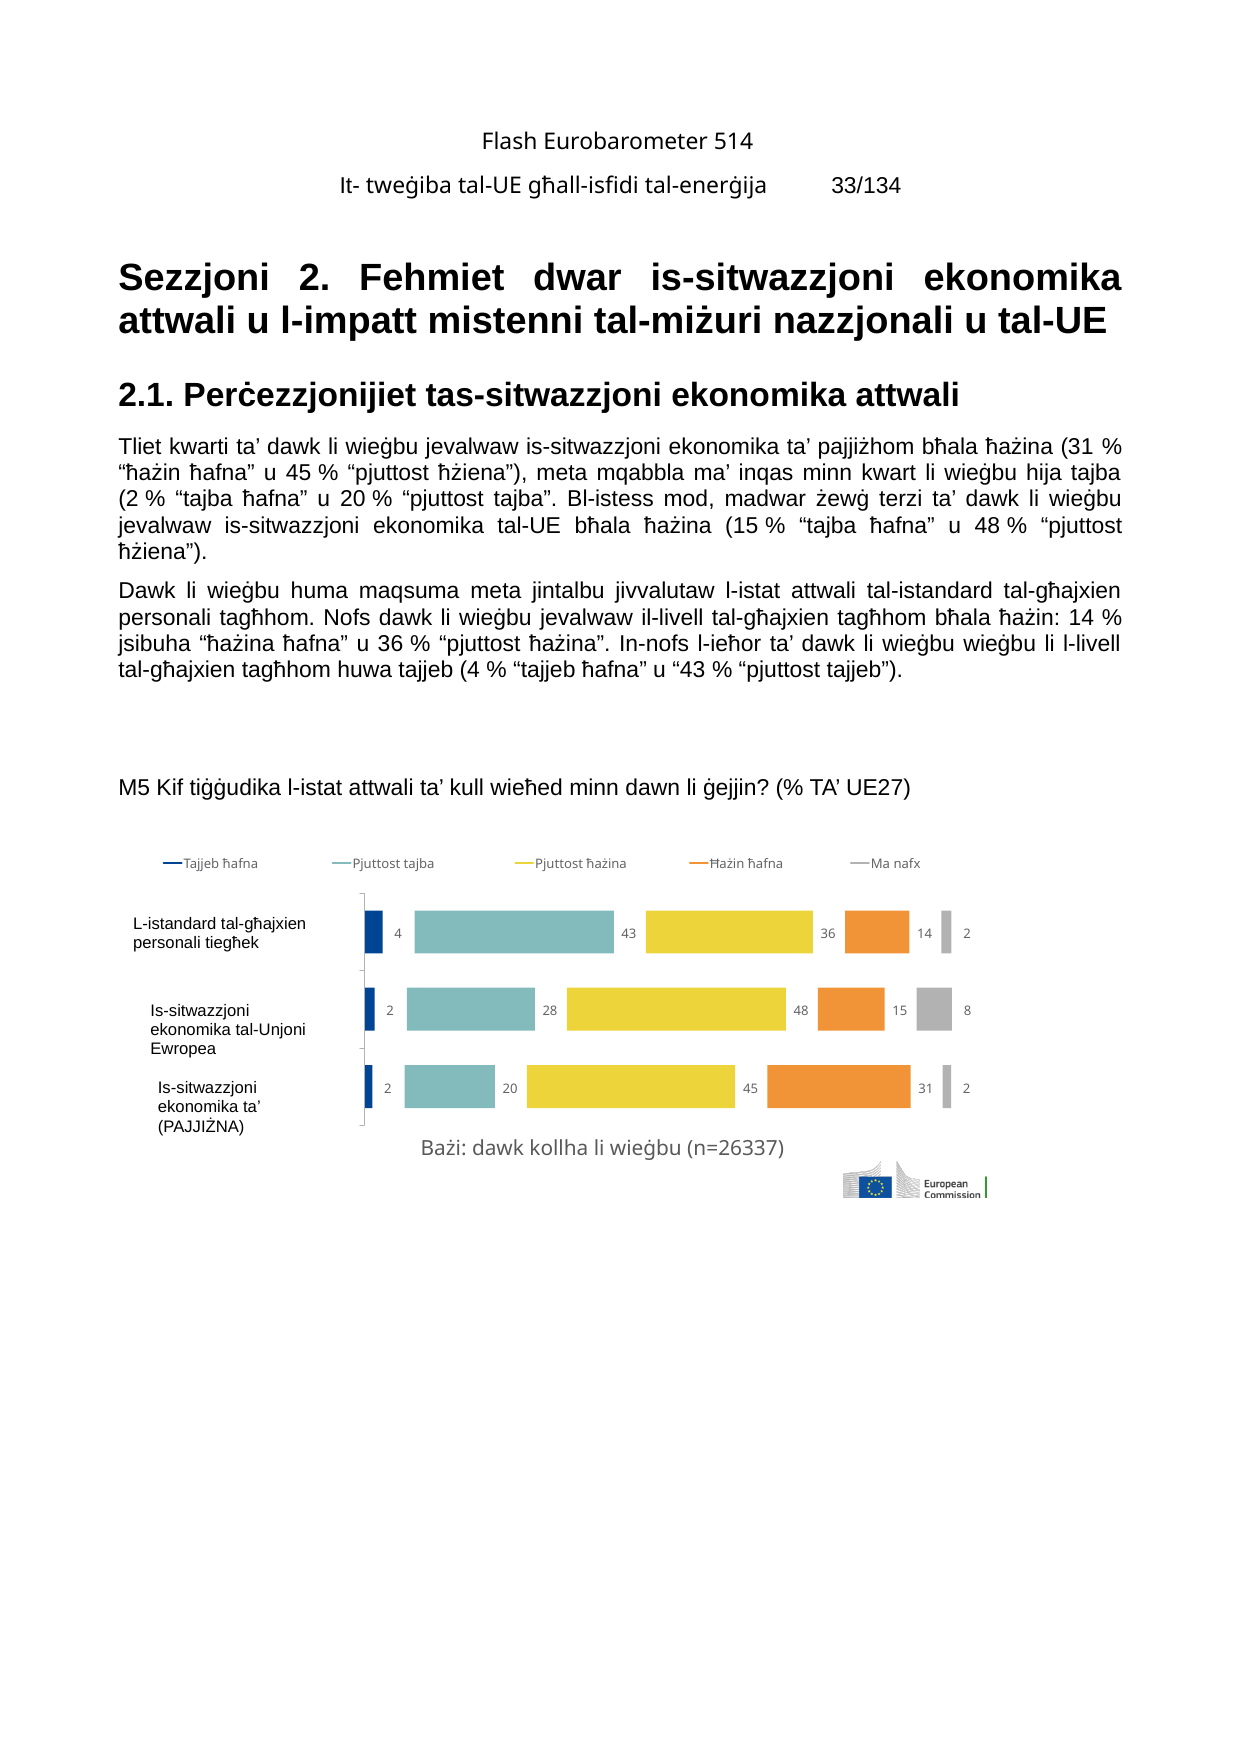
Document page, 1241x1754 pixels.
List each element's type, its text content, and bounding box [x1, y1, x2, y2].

text Dawk li wieġbu huma maqsuma meta jintalbu jivvalutaw l-istat attwali tal-istandard tal-għajxien personali tagħhom. Nofs dawk li wieġbu jevalwaw il-livell tal-għajxien tagħhom bħala ħażin: 14 % jsibuha “ħażina ħafna” u 36 % “pjuttost ħażina”. In-nofs l-ieħor ta’ dawk li wieġbu wieġbu li l-livell tal-għajxien tagħhom huwa tajjeb (4 % “tajjeb ħafna” u “43 % “pjuttost tajjeb”). [118, 577, 1122, 683]
text M5 Kif tiġġudika l-istat attwali ta’ kull wieħed minn dawn li ġejjin? (% TA’ UE27) [118, 774, 1122, 801]
text Tliet kwarti ta’ dawk li wieġbu jevalwaw is-sitwazzjoni ekonomika ta’ pajjiżhom bħala ħażina (31 % “ħażin ħafna” u 45 % “pjuttost ħżiena”), meta mqabbla ma’ inqas minn kwart li wieġbu hija tajba (2 % “tajba ħafna” u 20 % “pjuttost tajba”. Bl-istess mod, madwar żewġ terzi ta’ dawk li wieġbu jevalwaw is-sitwazzjoni ekonomika tal-UE bħala ħażina (15 % “tajba ħafna” u 48 % “pjuttost ħżiena”). [118, 433, 1122, 564]
picture [843, 1161, 987, 1198]
subtitle 2.1. Perċezzjonijiet tas-sitwazzjoni ekonomika attwali [118, 375, 1122, 414]
subtitle Sezzjoni 2. Fehmiet dwar is-sitwazzjoni ekonomika attwali u l-impatt mistenni tal-miżuri nazzjonali u tal-UE [118, 254, 1122, 342]
